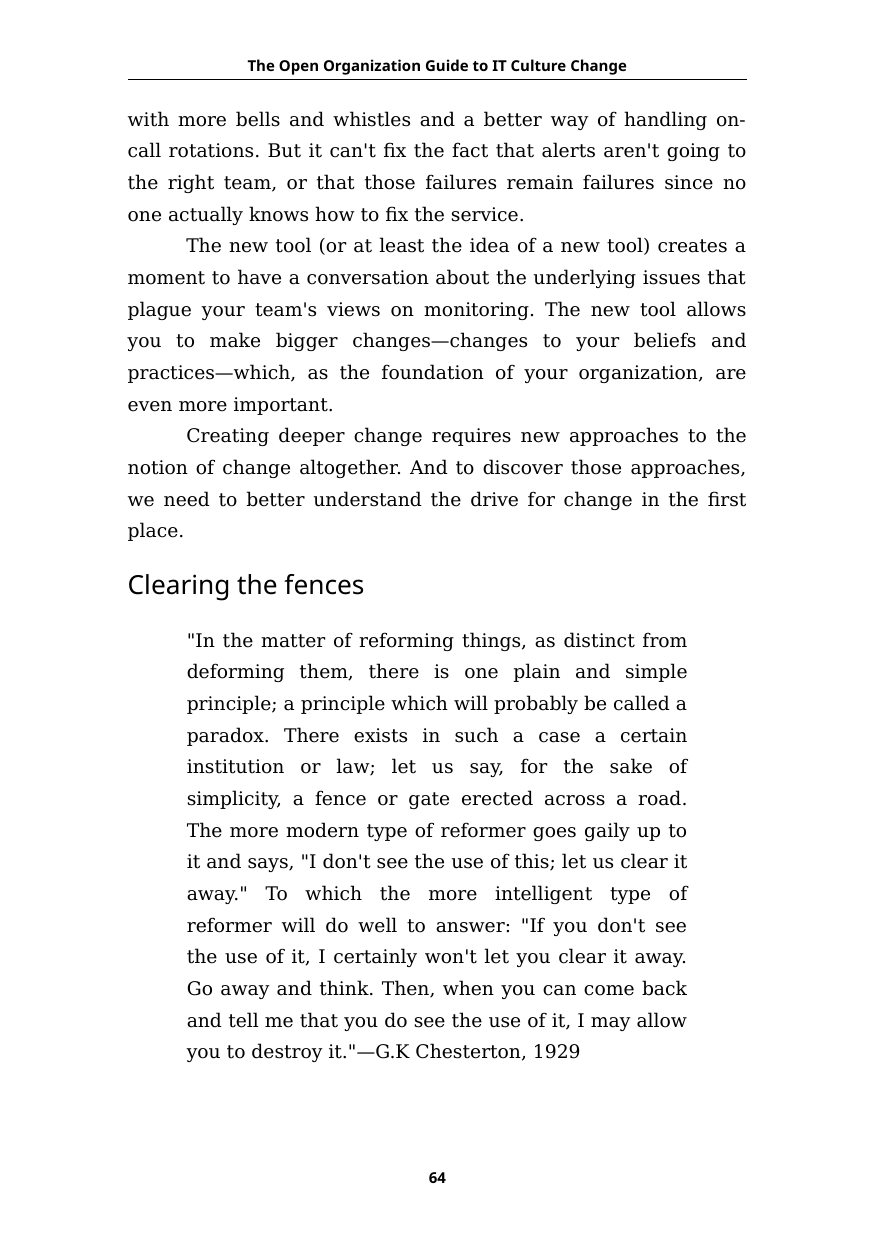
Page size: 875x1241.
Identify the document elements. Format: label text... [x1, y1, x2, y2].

text "In the matter of reforming things, as distinct from deforming them, there is one plain and simple principle; a principle which will probably be called a paradox. There exists in such a case a certain institution or law; let us say, for the sake of simplicity, a fence or gate erected across a road. The more modern type of reformer goes gaily up to it and says, "I don't see the use of this; let us clear it away." To which the more intelligent type of reformer will do well to answer: "If you don't see the use of it, I certainly won't let you clear it away. Go away and think. Then, when you can come back and tell me that you do see the use of it, I may allow you to destroy it."—G.K Chesterton, 1929 [187, 630, 688, 1063]
text The new tool (or at least the idea of a new tool) creates a moment to have a conversation about the underlying issues that plague your team's views on monitoring. The new tool allows you to make bigger changes—changes to your beliefs and practices—which, as the foundation of your organization, are even more important. [127, 235, 747, 416]
text Creating deeper change requires new approaches to the notion of change altogether. And to discover those approaches, we need to better understand the drive for change in the first place. [127, 425, 747, 542]
subtitle Clearing the fences [127, 567, 747, 602]
text with more bells and whistles and a better way of handling on-call rotations. But it can't fix the fact that alerts aren't going to the right team, or that those failures remain failures since no one actually knows how to fix the service. [127, 109, 747, 226]
